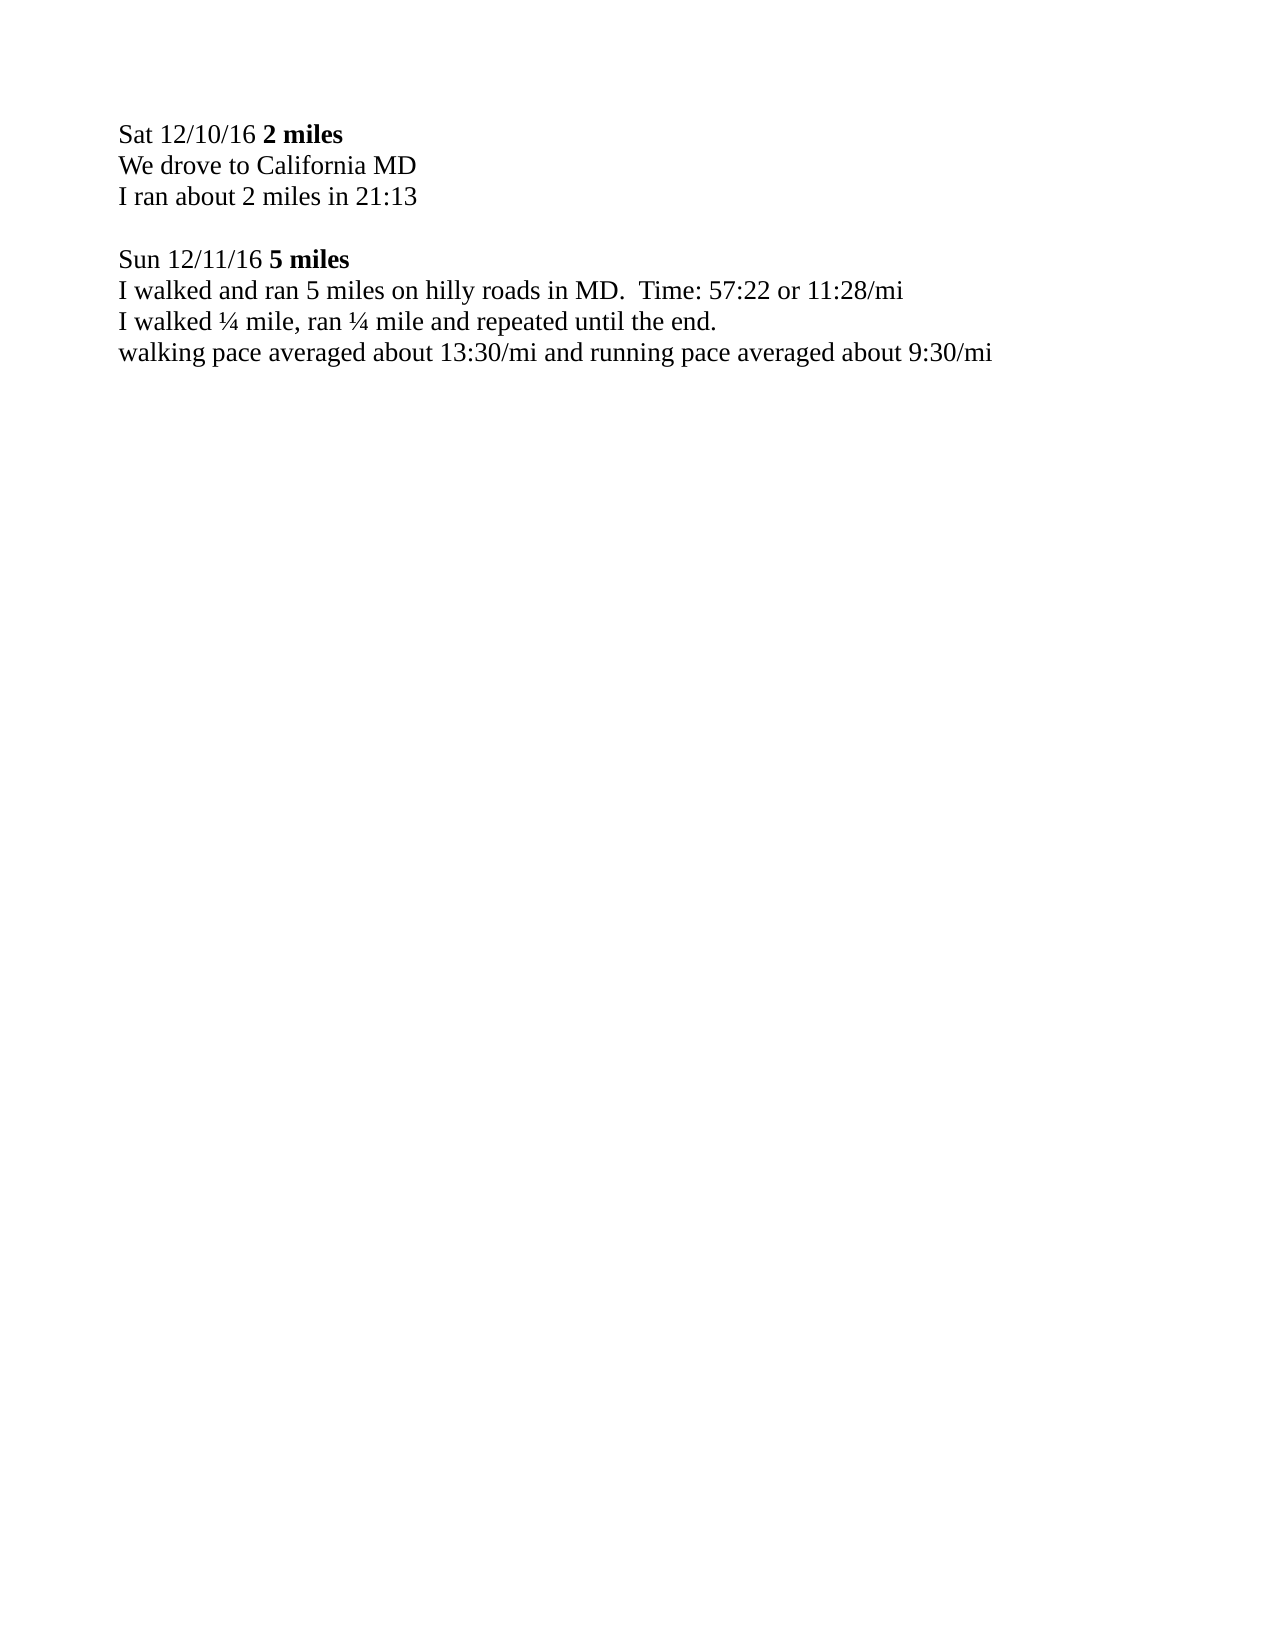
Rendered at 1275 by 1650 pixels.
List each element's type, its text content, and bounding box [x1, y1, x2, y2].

text We drove to California MD [118, 149, 1157, 180]
text Sat 12/10/16 2 miles [118, 118, 1157, 149]
text I ran about 2 miles in 21:13 [118, 180, 1157, 212]
text walking pace averaged about 13:30/mi and running pace averaged about 9:30/mi [118, 336, 1157, 367]
text Sun 12/11/16 5 miles [118, 243, 1157, 274]
text I walked ¼ mile, ran ¼ mile and repeated until the end. [118, 305, 1157, 336]
text I walked and ran 5 miles on hilly roads in MD. Time: 57:22 or 11:28/mi [118, 274, 1157, 305]
